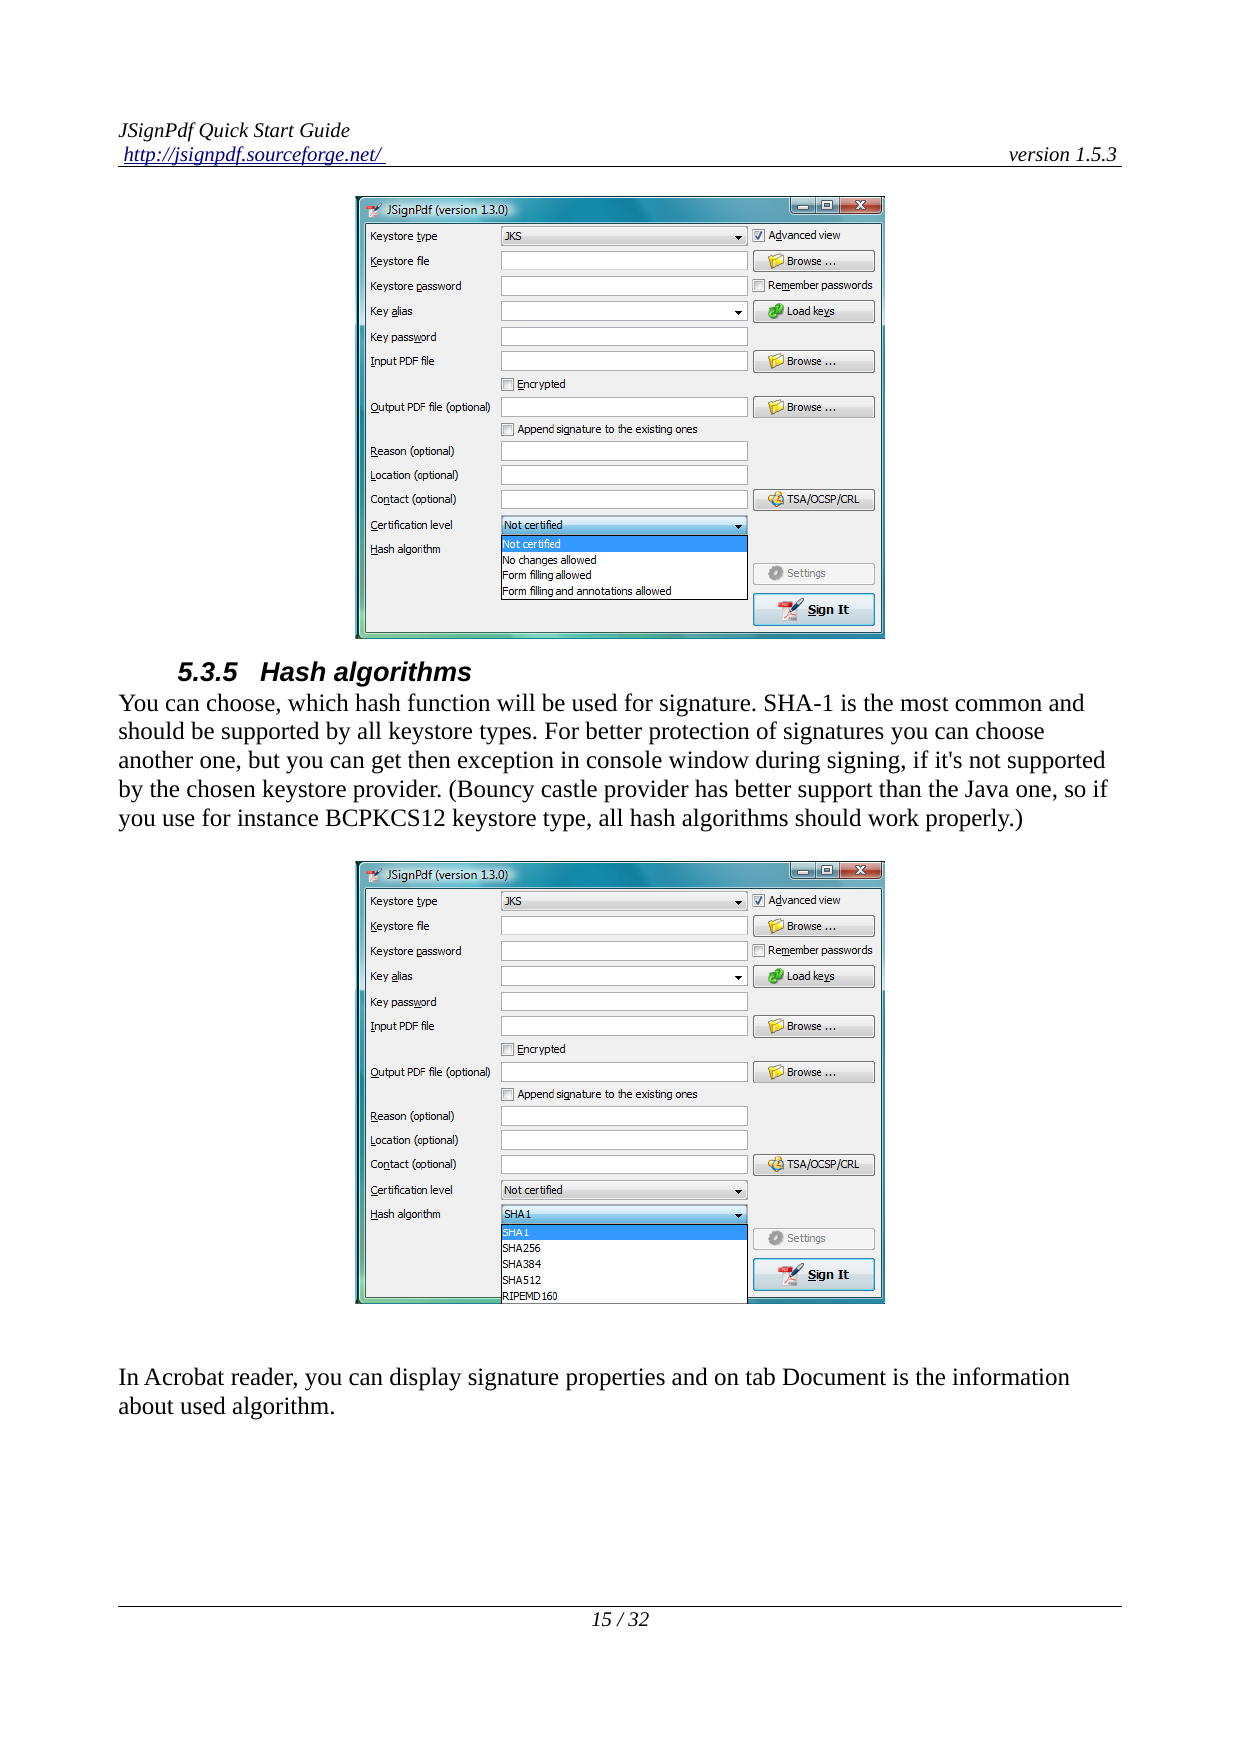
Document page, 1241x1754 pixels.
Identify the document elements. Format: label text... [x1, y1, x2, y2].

picture [355, 861, 885, 1304]
text You can choose, which hash function will be used for signature. SHA-1 is the most common and should be supported by all keystore types. For better protection of signatures you can choose another one, but you can get then exception in console window during signing, if it's not supported by the chosen keystore provider. (Bouncy castle provider has better support than the Java one, so if you use for instance BCPKCS12 keystore type, all hash algorithms should work properly.) [118, 688, 1122, 831]
subtitle Hash algorithms [177, 639, 1122, 688]
text In Acrobat reader, you can display signature properties and on tab Document is the information about used algorithm. [118, 1362, 1122, 1420]
picture [355, 196, 885, 639]
